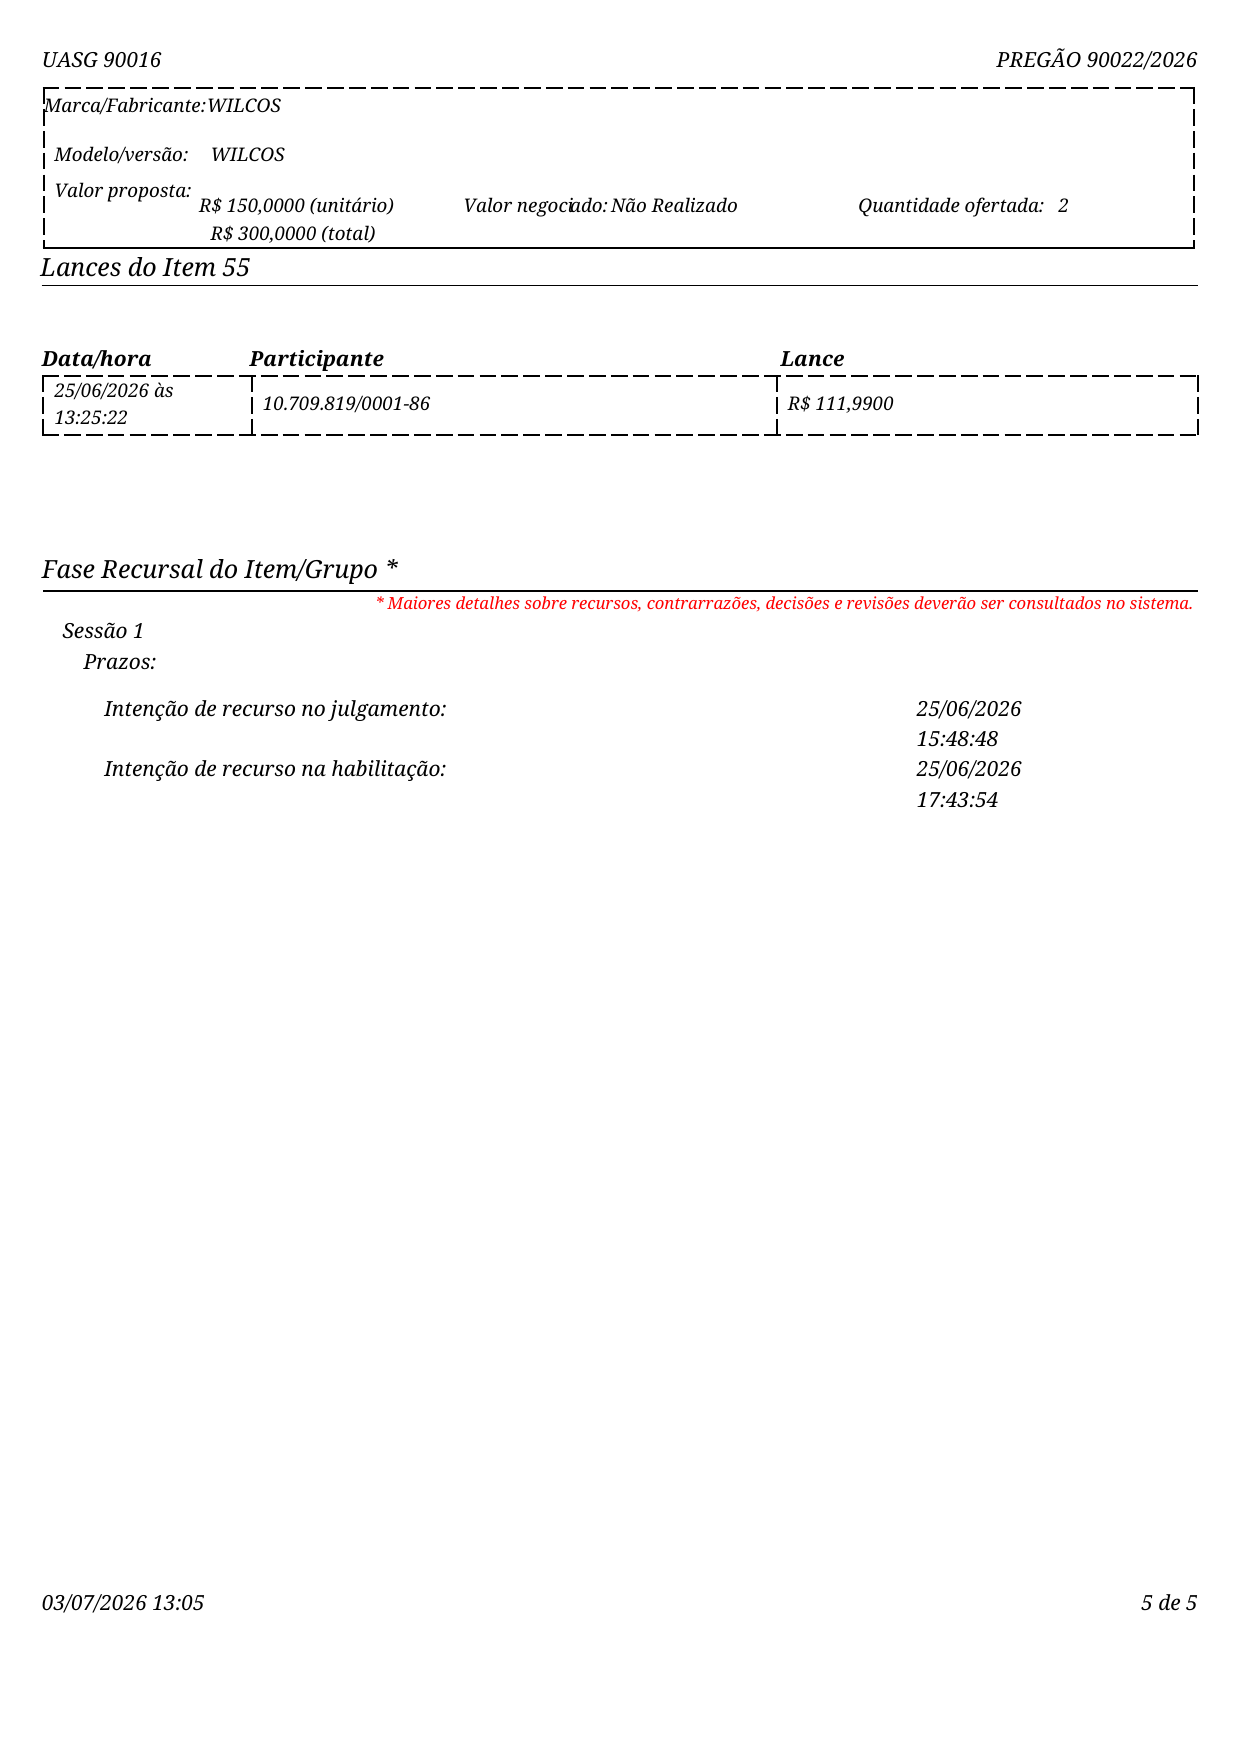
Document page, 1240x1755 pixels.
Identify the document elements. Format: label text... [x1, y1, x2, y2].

table_cell [577, 139, 787, 188]
table_cell Modelo/versão: Valor proposta: [44, 139, 199, 247]
table_cell Intenção de recurso na habilitação: [83, 755, 917, 815]
table_cell [788, 87, 1194, 138]
table_cell [777, 434, 1198, 590]
table_header 10.709.819/0001-86 [252, 375, 777, 434]
table_cell 25/06/2026 17:43:54 [917, 755, 1085, 815]
table_cell Fase Recursal do Item/Grupo * [43, 434, 777, 590]
table_header 25/06/2026 às 13:25:22 [43, 375, 252, 434]
text * Maiores detalhes sobre recursos, contrarrazões, decisões e revisões deverão ser consultados no sistema. [42, 592, 1196, 614]
table_cell Marca/Fabricante: WILCOS [44, 87, 577, 138]
table_cell Quantidade ofertada: [788, 188, 1048, 247]
table_cell WILCOS [199, 139, 577, 188]
text Sessão 1 [62, 616, 1200, 644]
table_header [917, 648, 1085, 694]
table_cell 2 [1048, 188, 1194, 247]
table_header Prazos: [83, 648, 917, 694]
table_cell R$ 150,0000 (unitário) Valor negoci R$ 300,0000 (total) [199, 188, 577, 247]
table_cell [577, 87, 787, 138]
table_cell 25/06/2026 15:48:48 [917, 694, 1085, 754]
table_cell [788, 139, 1194, 188]
table_cell Intenção de recurso no julgamento: [83, 694, 917, 754]
table_header R$ 111,9900 [777, 375, 1198, 434]
subtitle Data/hora Participante Lance [42, 344, 1200, 373]
text Lances do Item 55 [40, 249, 1200, 283]
table_cell ado: Não Realizado [577, 188, 787, 247]
